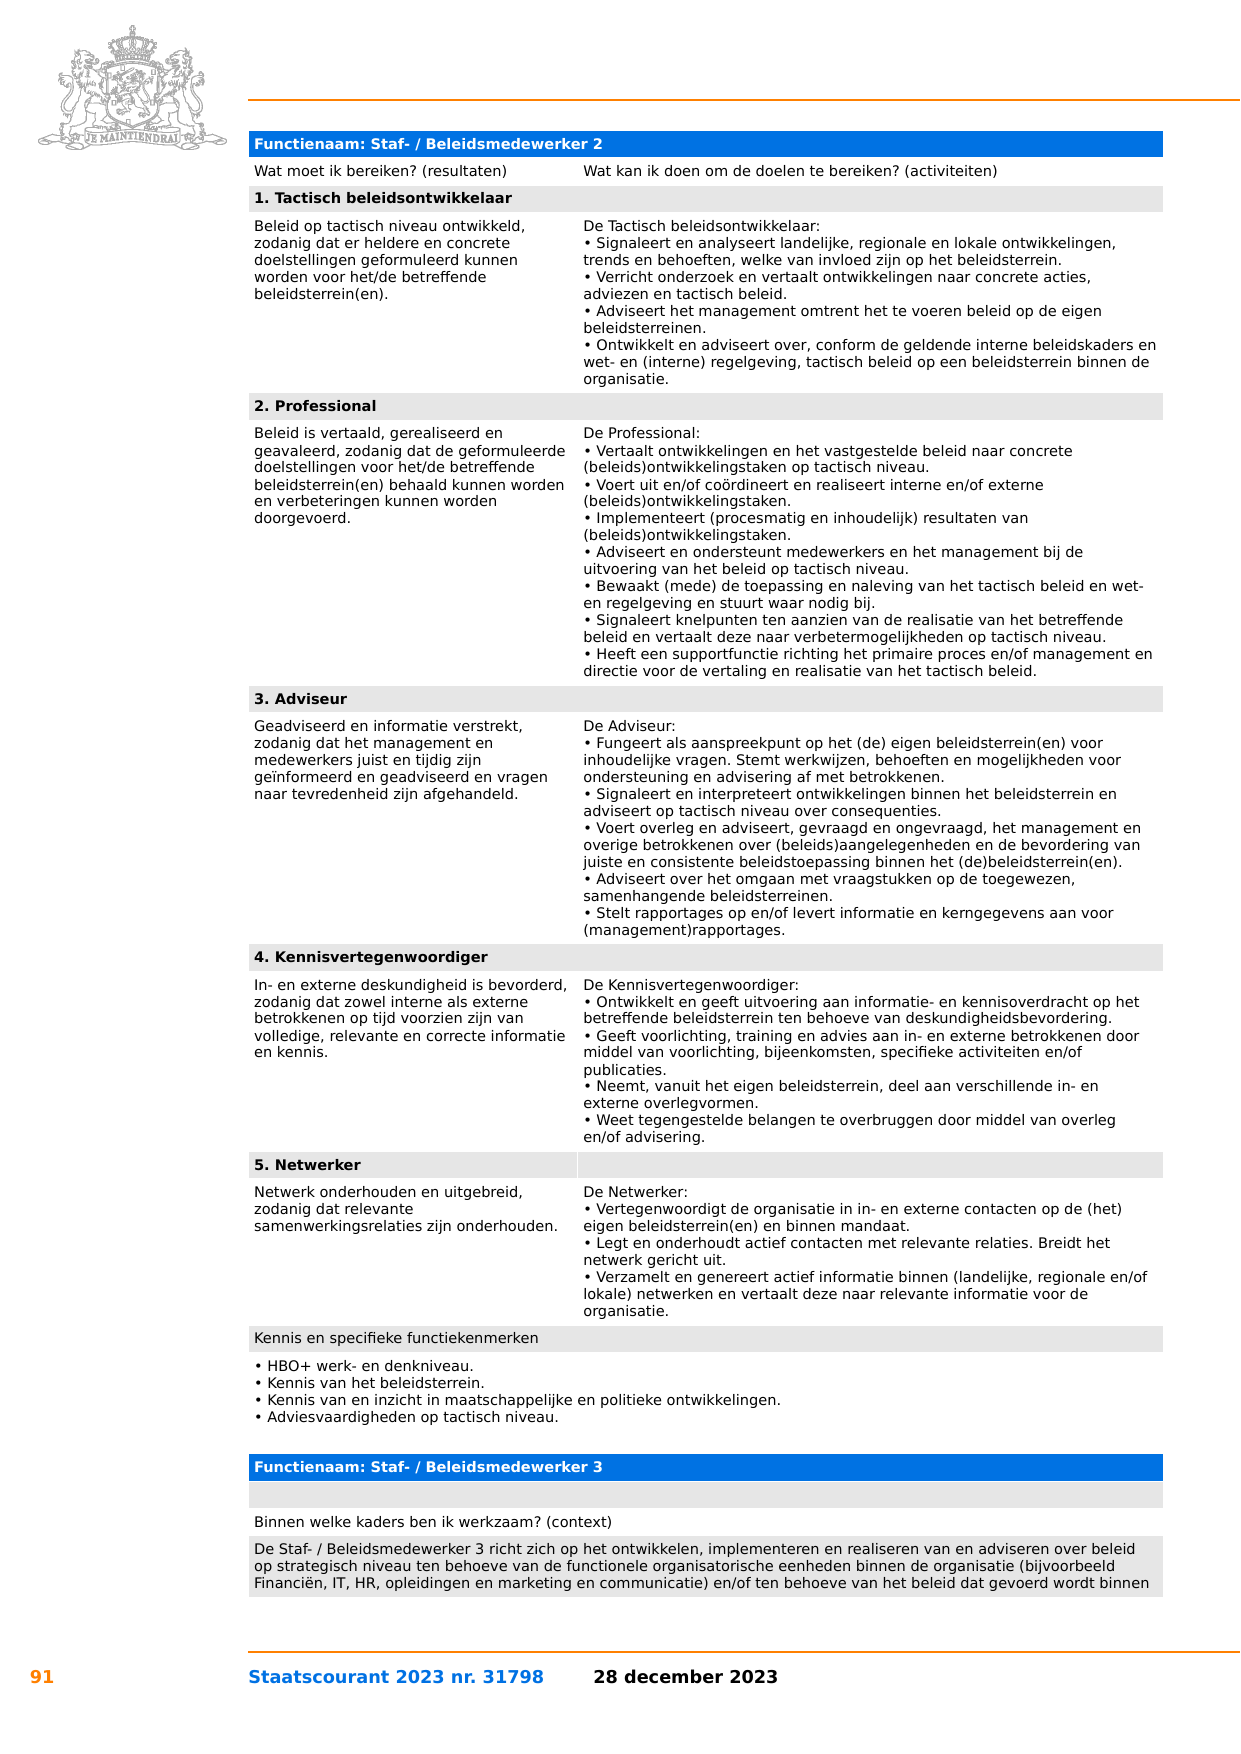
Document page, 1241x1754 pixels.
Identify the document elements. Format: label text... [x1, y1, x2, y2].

table_cell Kennis en specifieke functiekenmerken [249, 1326, 1163, 1352]
table_cell De Tactisch beleidsontwikkelaar: • Signaleert en analyseert landelijke, regionale en lokale ontwikkelingen, trends en behoeften, welke van invloed zijn op het beleidsterrein. • Verricht onderzoek en vertaalt ontwikkelingen naar concrete acties, adviezen en tactisch beleid. • Adviseert het management omtrent het te voeren beleid op de eigen beleidsterreinen. • Ontwikkelt en adviseert over, conform de geldende interne beleidskaders en wet- en (interne) regelgeving, tactisch beleid op een beleidsterrein binnen de organisatie. [578, 213, 1163, 392]
table_header Functienaam: Staf- / Beleidsmedewerker 3 [249, 1454, 1163, 1481]
table_cell 4. Kennisvertegenwoordiger [249, 944, 1163, 971]
table_cell Wat kan ik doen om de doelen te bereiken? (activiteiten) [578, 158, 1163, 185]
table_cell De Professional: • Vertaalt ontwikkelingen en het vastgestelde beleid naar concrete (beleids)ontwikkelingstaken op tactisch niveau. • Voert uit en/of coördineert en realiseert interne en/of externe (beleids)ontwikkelingstaken. • Implementeert (procesmatig en inhoudelijk) resultaten van (beleids)ontwikkelingstaken. • Adviseert en ondersteunt medewerkers en het management bij de uitvoering van het beleid op tactisch niveau. • Bewaakt (mede) de toepassing en naleving van het tactisch beleid en wet- en regelgeving en stuurt waar nodig bij. • Signaleert knelpunten ten aanzien van de realisatie van het betreffende beleid en vertaalt deze naar verbetermogelijkheden op tactisch niveau. • Heeft een supportfunctie richting het primaire proces en/of management en directie voor de vertaling en realisatie van het tactisch beleid. [578, 421, 1163, 685]
table_cell Binnen welke kaders ben ik werkzaam? (context) [249, 1509, 1163, 1535]
table_cell De Adviseur: • Fungeert als aanspreekpunt op het (de) eigen beleidsterrein(en) voor inhoudelijke vragen. Stemt werkwijzen, behoeften en mogelijkheden voor ondersteuning en advisering af met betrokkenen. • Signaleert en interpreteert ontwikkelingen binnen het beleidsterrein en adviseert op tactisch niveau over consequenties. • Voert overleg en adviseert, gevraagd en ongevraagd, het management en overige betrokkenen over (beleids)aangelegenheden en de bevordering van juiste en consistente beleidstoepassing binnen het (de)beleidsterrein(en). • Adviseert over het omgaan met vraagstukken op de toegewezen, samenhangende beleidsterreinen. • Stelt rapportages op en/of levert informatie en kerngegevens aan voor (management)rapportages. [578, 713, 1163, 943]
table_cell [249, 1482, 1163, 1508]
table_header Functienaam: Staf- / Beleidsmedewerker 2 [249, 131, 1163, 157]
table_cell [578, 1152, 1163, 1178]
table_cell 5. Netwerker [249, 1152, 577, 1178]
table_cell Geadviseerd en informatie verstrekt, zodanig dat het management en medewerkers juist en tijdig zijn geïnformeerd en geadviseerd en vragen naar tevredenheid zijn afgehandeld. [249, 713, 577, 943]
table_cell De Netwerker: • Vertegenwoordigt de organisatie in in- en externe contacten op de (het) eigen beleidsterrein(en) en binnen mandaat. • Legt en onderhoudt actief contacten met relevante relaties. Breidt het netwerk gericht uit. • Verzamelt en genereert actief informatie binnen (landelijke, regionale en/of lokale) netwerken en vertaalt deze naar relevante informatie voor de organisatie. [578, 1179, 1163, 1324]
table_cell De Staf- / Beleidsmedewerker 3 richt zich op het ontwikkelen, implementeren en realiseren van en adviseren over beleid op strategisch niveau ten behoeve van de functionele organisatorische eenheden binnen de organisatie (bijvoorbeeld Financiën, IT, HR, opleidingen en marketing en communicatie) en/of ten behoeve van het beleid dat gevoerd wordt binnen [249, 1536, 1163, 1597]
picture [38, 25, 227, 150]
table_cell 2. Professional [249, 393, 1163, 420]
table_cell Netwerk onderhouden en uitgebreid, zodanig dat relevante samenwerkingsrelaties zijn onderhouden. [249, 1179, 577, 1324]
table_cell In- en externe deskundigheid is bevorderd, zodanig dat zowel interne als externe betrokkenen op tijd voorzien zijn van volledige, relevante en correcte informatie en kennis. [249, 972, 577, 1151]
table_cell 3. Adviseur [249, 686, 1163, 712]
table_cell • HBO+ werk- en denkniveau. • Kennis van het beleidsterrein. • Kennis van en inzicht in maatschappelijke en politieke ontwikkelingen. • Adviesvaardigheden op tactisch niveau. [249, 1353, 1163, 1430]
table_cell De Kennisvertegenwoordiger: • Ontwikkelt en geeft uitvoering aan informatie- en kennisoverdracht op het betreffende beleidsterrein ten behoeve van deskundigheidsbevordering. • Geeft voorlichting, training en advies aan in- en externe betrokkenen door middel van voorlichting, bijeenkomsten, specifieke activiteiten en/of publicaties. • Neemt, vanuit het eigen beleidsterrein, deel aan verschillende in- en externe overlegvormen. • Weet tegengestelde belangen te overbruggen door middel van overleg en/of advisering. [578, 972, 1163, 1151]
table_cell Beleid is vertaald, gerealiseerd en geavaleerd, zodanig dat de geformuleerde doelstellingen voor het/de betreffende beleidsterrein(en) behaald kunnen worden en verbeteringen kunnen worden doorgevoerd. [249, 421, 577, 685]
table_cell 1. Tactisch beleidsontwikkelaar [249, 186, 1163, 212]
table_cell Beleid op tactisch niveau ontwikkeld, zodanig dat er heldere en concrete doelstellingen geformuleerd kunnen worden voor het/de betreffende beleidsterrein(en). [249, 213, 577, 392]
table_cell Wat moet ik bereiken? (resultaten) [249, 158, 577, 185]
